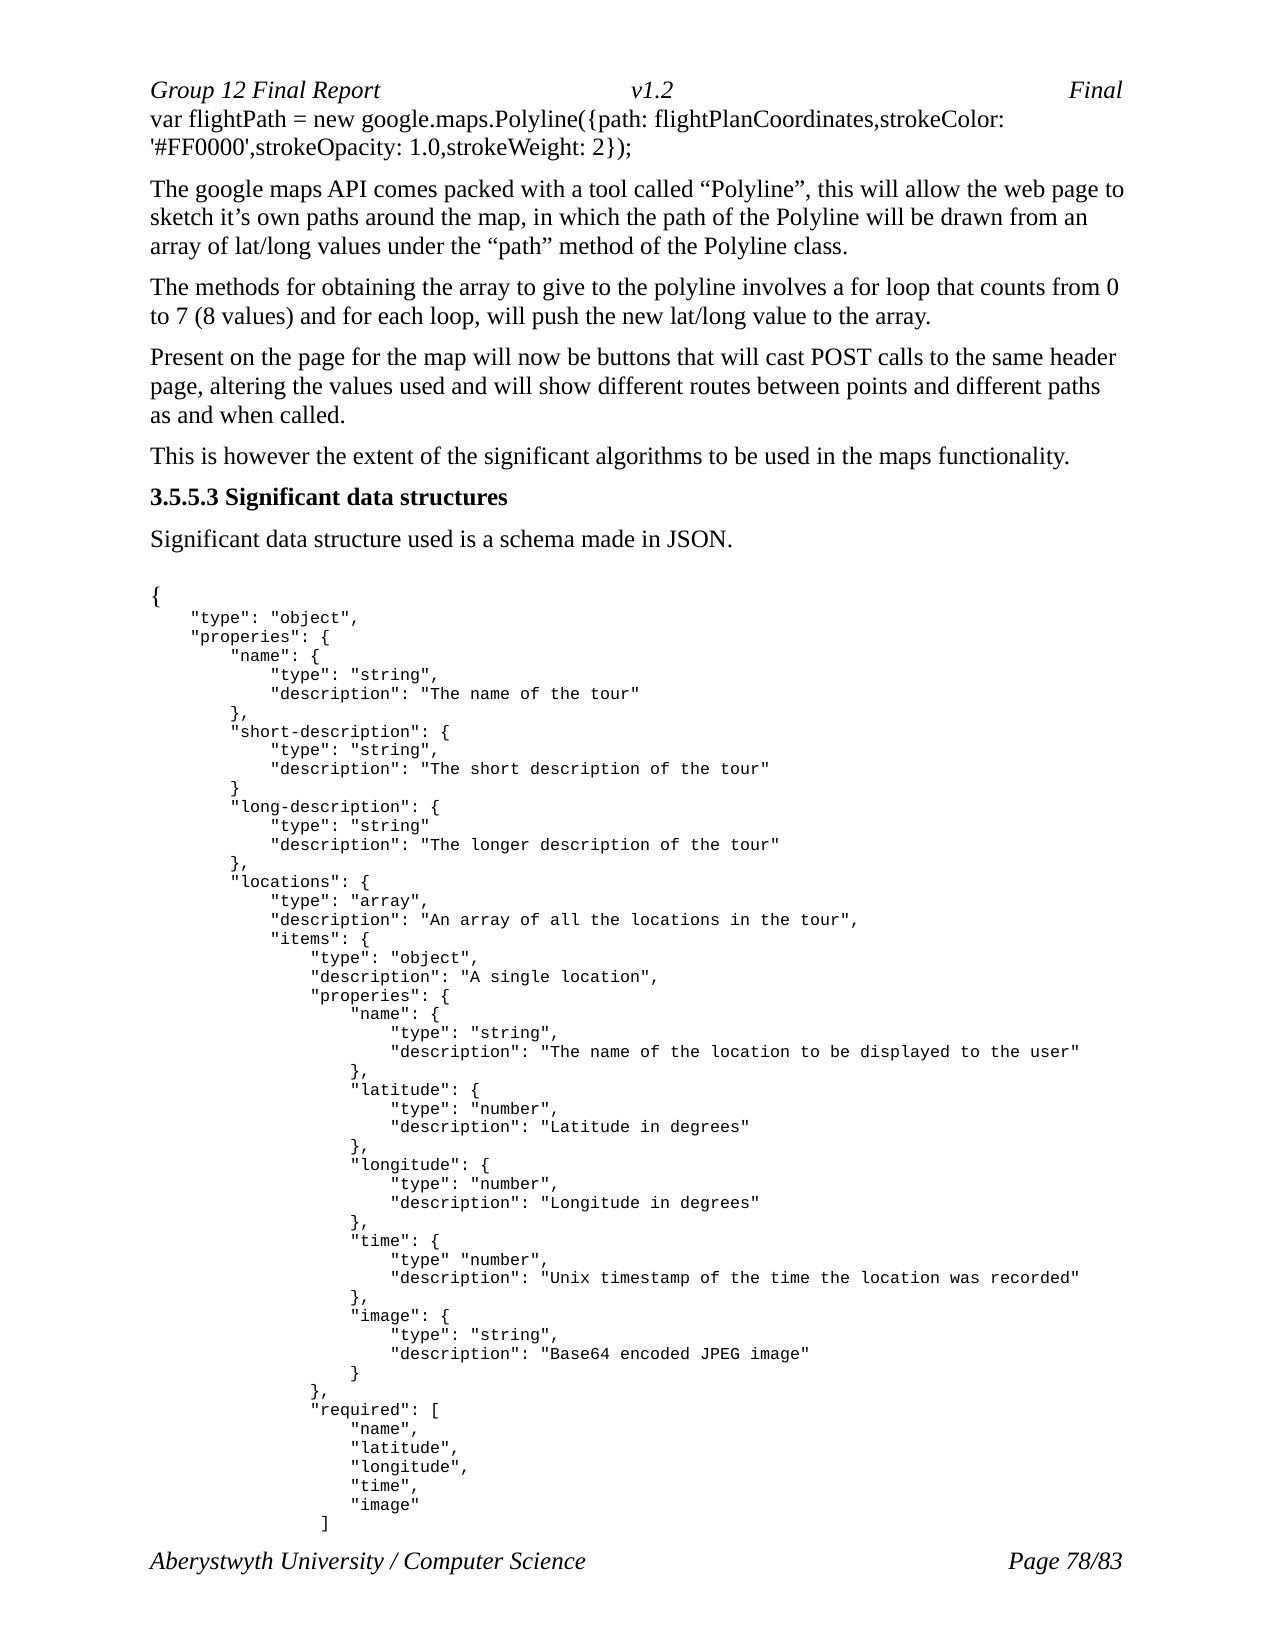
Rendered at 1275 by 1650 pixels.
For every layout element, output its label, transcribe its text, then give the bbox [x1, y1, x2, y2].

text Significant data structure used is a schema made in JSON. [150, 524, 1125, 552]
text "time", [150, 1477, 1125, 1496]
text "items": { [150, 931, 1125, 949]
text }, [150, 855, 1125, 874]
text "type" "number", [150, 1251, 1125, 1270]
text "type": "string", [150, 667, 1125, 685]
text "type": "object", [150, 610, 1125, 629]
text "name", [150, 1421, 1125, 1439]
text This is however the extent of the significant algorithms to be used in the maps functionality. [150, 441, 1125, 470]
text "description": "Longitude in degrees" [150, 1194, 1125, 1213]
text The methods for obtaining the array to give to the polyline involves a for loop that counts from 0 to 7 (8 values) and for each loop, will push the new lat/long value to the array. [150, 272, 1125, 330]
text "long-description": { [150, 798, 1125, 817]
text "short-description": { [150, 723, 1125, 742]
text "latitude", [150, 1439, 1125, 1458]
text "image": { [150, 1308, 1125, 1326]
text var flightPath = new google.maps.Polyline({path: flightPlanCoordinates,strokeColor: '#FF0000',strokeOpacity: 1.0,strokeWeight: 2}); [150, 104, 1125, 161]
text } [150, 1364, 1125, 1383]
text "type": "number", [150, 1100, 1125, 1119]
text "description": "Unix timestamp of the time the location was recorded" [150, 1270, 1125, 1289]
text "description": "A single location", [150, 968, 1125, 987]
text "type": "string", [150, 742, 1125, 761]
text "required": [ [150, 1402, 1125, 1421]
text "description": "Base64 encoded JPEG image" [150, 1345, 1125, 1364]
text "description": "An array of all the locations in the tour", [150, 912, 1125, 931]
text "description": "The short description of the tour" [150, 761, 1125, 780]
text "description": "Latitude in degrees" [150, 1119, 1125, 1138]
text } [150, 780, 1125, 798]
text }, [150, 1289, 1125, 1308]
text "description": "The longer description of the tour" [150, 836, 1125, 855]
text { [150, 581, 1125, 610]
text "type": "object", [150, 949, 1125, 968]
text "longitude", [150, 1458, 1125, 1477]
text "type": "string" [150, 817, 1125, 836]
text }, [150, 1062, 1125, 1081]
text "type": "array", [150, 893, 1125, 912]
text ] [150, 1515, 1125, 1534]
text }, [150, 1213, 1125, 1232]
text "latitude": { [150, 1081, 1125, 1100]
text "locations": { [150, 874, 1125, 893]
text "name": { [150, 648, 1125, 667]
text }, [150, 1383, 1125, 1402]
text "description": "The name of the tour" [150, 685, 1125, 704]
text "time": { [150, 1232, 1125, 1251]
text "properies": { [150, 987, 1125, 1006]
text "description": "The name of the location to be displayed to the user" [150, 1044, 1125, 1062]
text "type": "string", [150, 1326, 1125, 1345]
text The google maps API comes packed with a tool called “Polyline”, this will allow the web page to sketch it’s own paths around the map, in which the path of the Polyline will be drawn from an array of lat/long values under the “path” method of the Polyline class. [150, 174, 1125, 260]
text "image" [150, 1496, 1125, 1515]
text Present on the page for the map will now be buttons that will cast POST calls to the same header page, altering the values used and will show different routes between points and different paths as and when called. [150, 342, 1125, 429]
text "properies": { [150, 629, 1125, 648]
text 3.5.5.3 Significant data structures [150, 482, 1125, 511]
text "type": "string", [150, 1025, 1125, 1044]
text }, [150, 704, 1125, 723]
text "longitude": { [150, 1157, 1125, 1176]
text "type": "number", [150, 1176, 1125, 1194]
text "name": { [150, 1006, 1125, 1025]
text }, [150, 1138, 1125, 1157]
